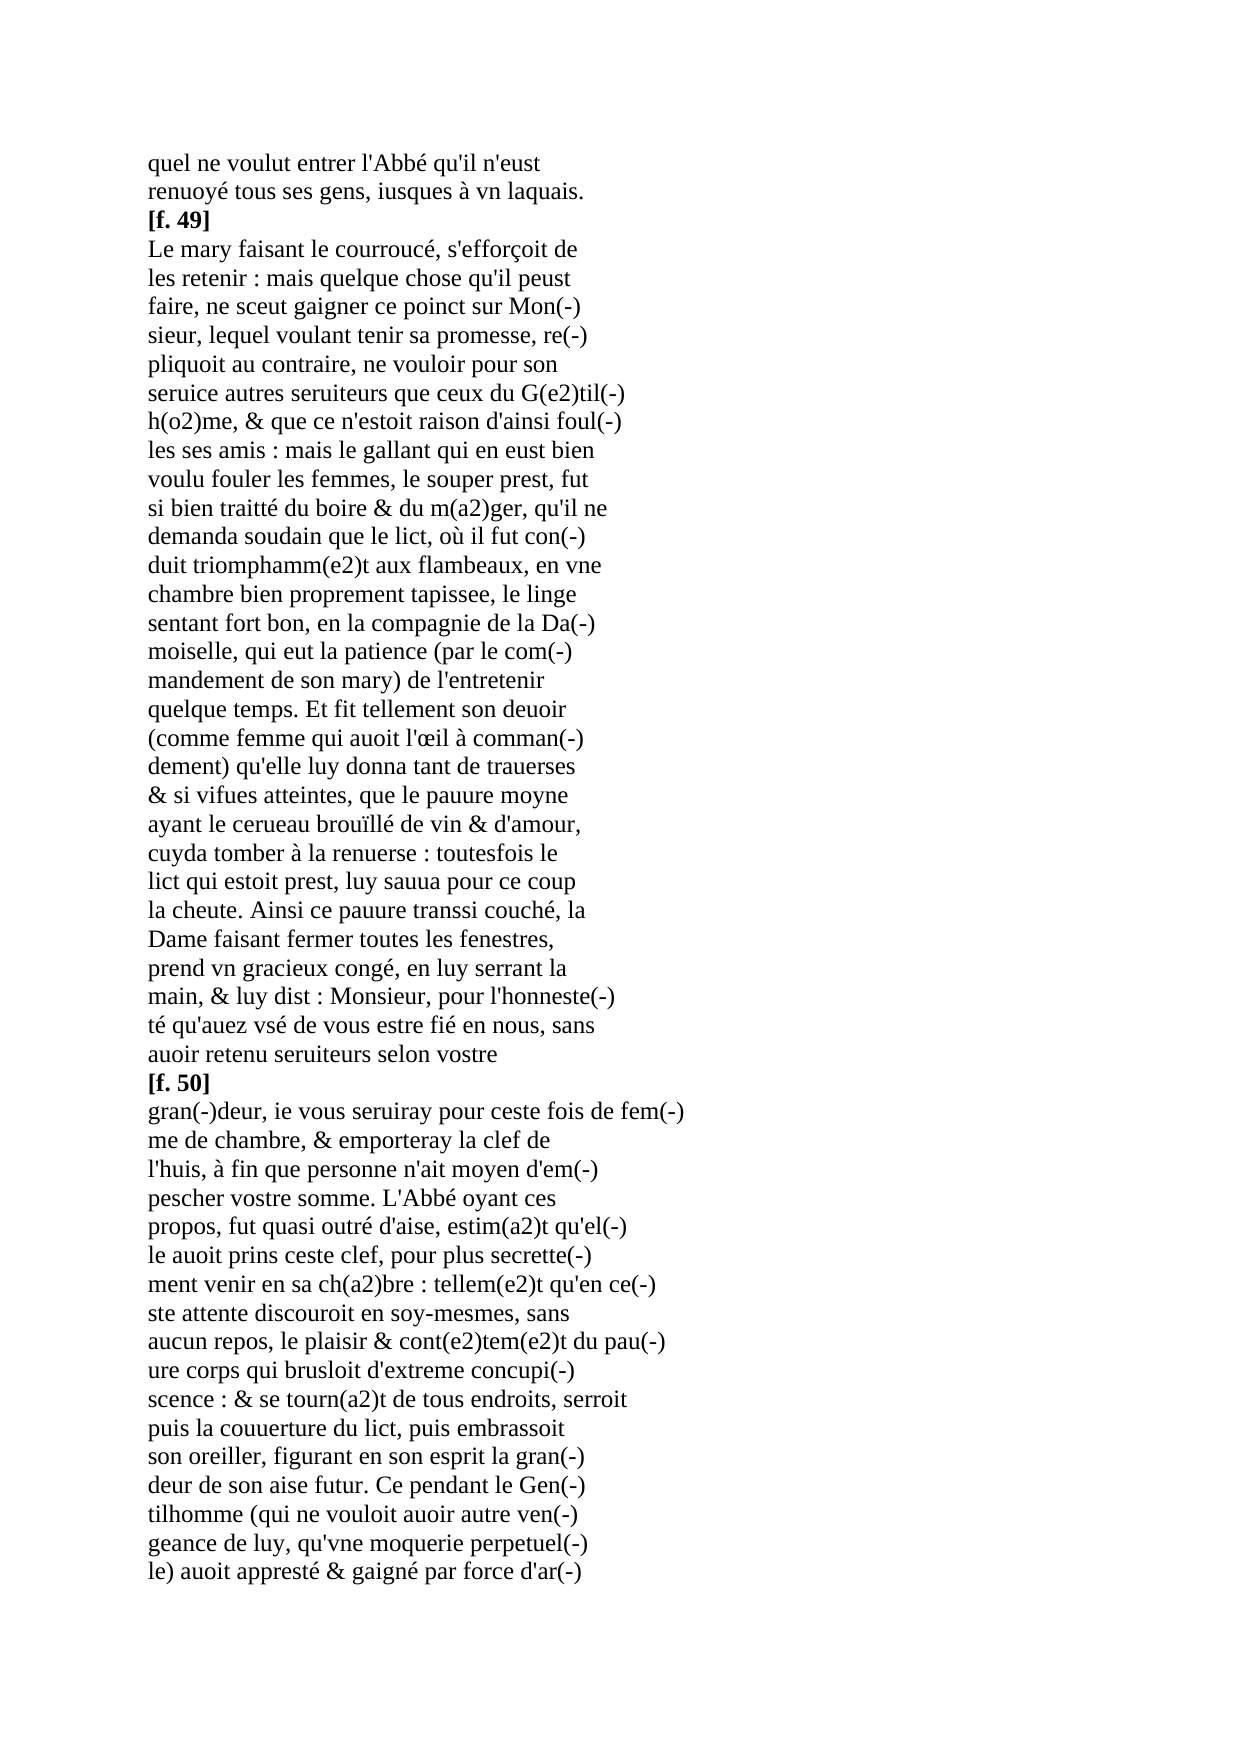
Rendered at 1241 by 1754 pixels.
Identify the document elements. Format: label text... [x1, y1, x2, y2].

text quel ne voulut entrer l'Abbé qu'il n'eust renuoyé tous ses gens, iusques à vn laquais. [f. 49] Le mary faisant le courroucé, s'efforçoit de les retenir : mais quelque chose qu'il peust faire, ne sceut gaigner ce poinct sur Mon(-) sieur, lequel voulant tenir sa promesse, re(-) pliquoit au contraire, ne vouloir pour son seruice autres seruiteurs que ceux du G(e2)til(-) h(o2)me, & que ce n'estoit raison d'ainsi foul(-) les ses amis : mais le gallant qui en eust bien voulu fouler les femmes, le souper prest, fut si bien traitté du boire & du m(a2)ger, qu'il ne demanda soudain que le lict, où il fut con(-) duit triomphamm(e2)t aux flambeaux, en vne chambre bien proprement tapissee, le linge sentant fort bon, en la compagnie de la Da(-) moiselle, qui eut la patience (par le com(-) mandement de son mary) de l'entretenir quelque temps. Et fit tellement son deuoir (comme femme qui auoit l'œil à comman(-) dement) qu'elle luy donna tant de trauerses & si vifues atteintes, que le pauure moyne ayant le cerueau brouïllé de vin & d'amour, cuyda tomber à la renuerse : toutesfois le lict qui estoit prest, luy sauua pour ce coup la cheute. Ainsi ce pauure transsi couché, la Dame faisant fermer toutes les fenestres, prend vn gracieux congé, en luy serrant la main, & luy dist : Monsieur, pour l'honneste(-) té qu'auez vsé de vous estre fié en nous, sans auoir retenu seruiteurs selon vostre [f. 50] gran(-)deur, ie vous seruiray pour ceste fois de fem(-) me de chambre, & emporteray la clef de l'huis, à fin que personne n'ait moyen d'em(-) pescher vostre somme. L'Abbé oyant ces propos, fut quasi outré d'aise, estim(a2)t qu'el(-) le auoit prins ceste clef, pour plus secrette(-) ment venir en sa ch(a2)bre : tellem(e2)t qu'en ce(-) ste attente discouroit en soy-mesmes, sans aucun repos, le plaisir & cont(e2)tem(e2)t du pau(-) ure corps qui brusloit d'extreme concupi(-) scence : & se tourn(a2)t de tous endroits, serroit puis la couuerture du lict, puis embrassoit son oreiller, figurant en son esprit la gran(-) deur de son aise futur. Ce pendant le Gen(-) tilhomme (qui ne vouloit auoir autre ven(-) geance de luy, qu'vne moquerie perpetuel(-) le) auoit appresté & gaigné par force d'ar(-) [148, 148, 1093, 1585]
